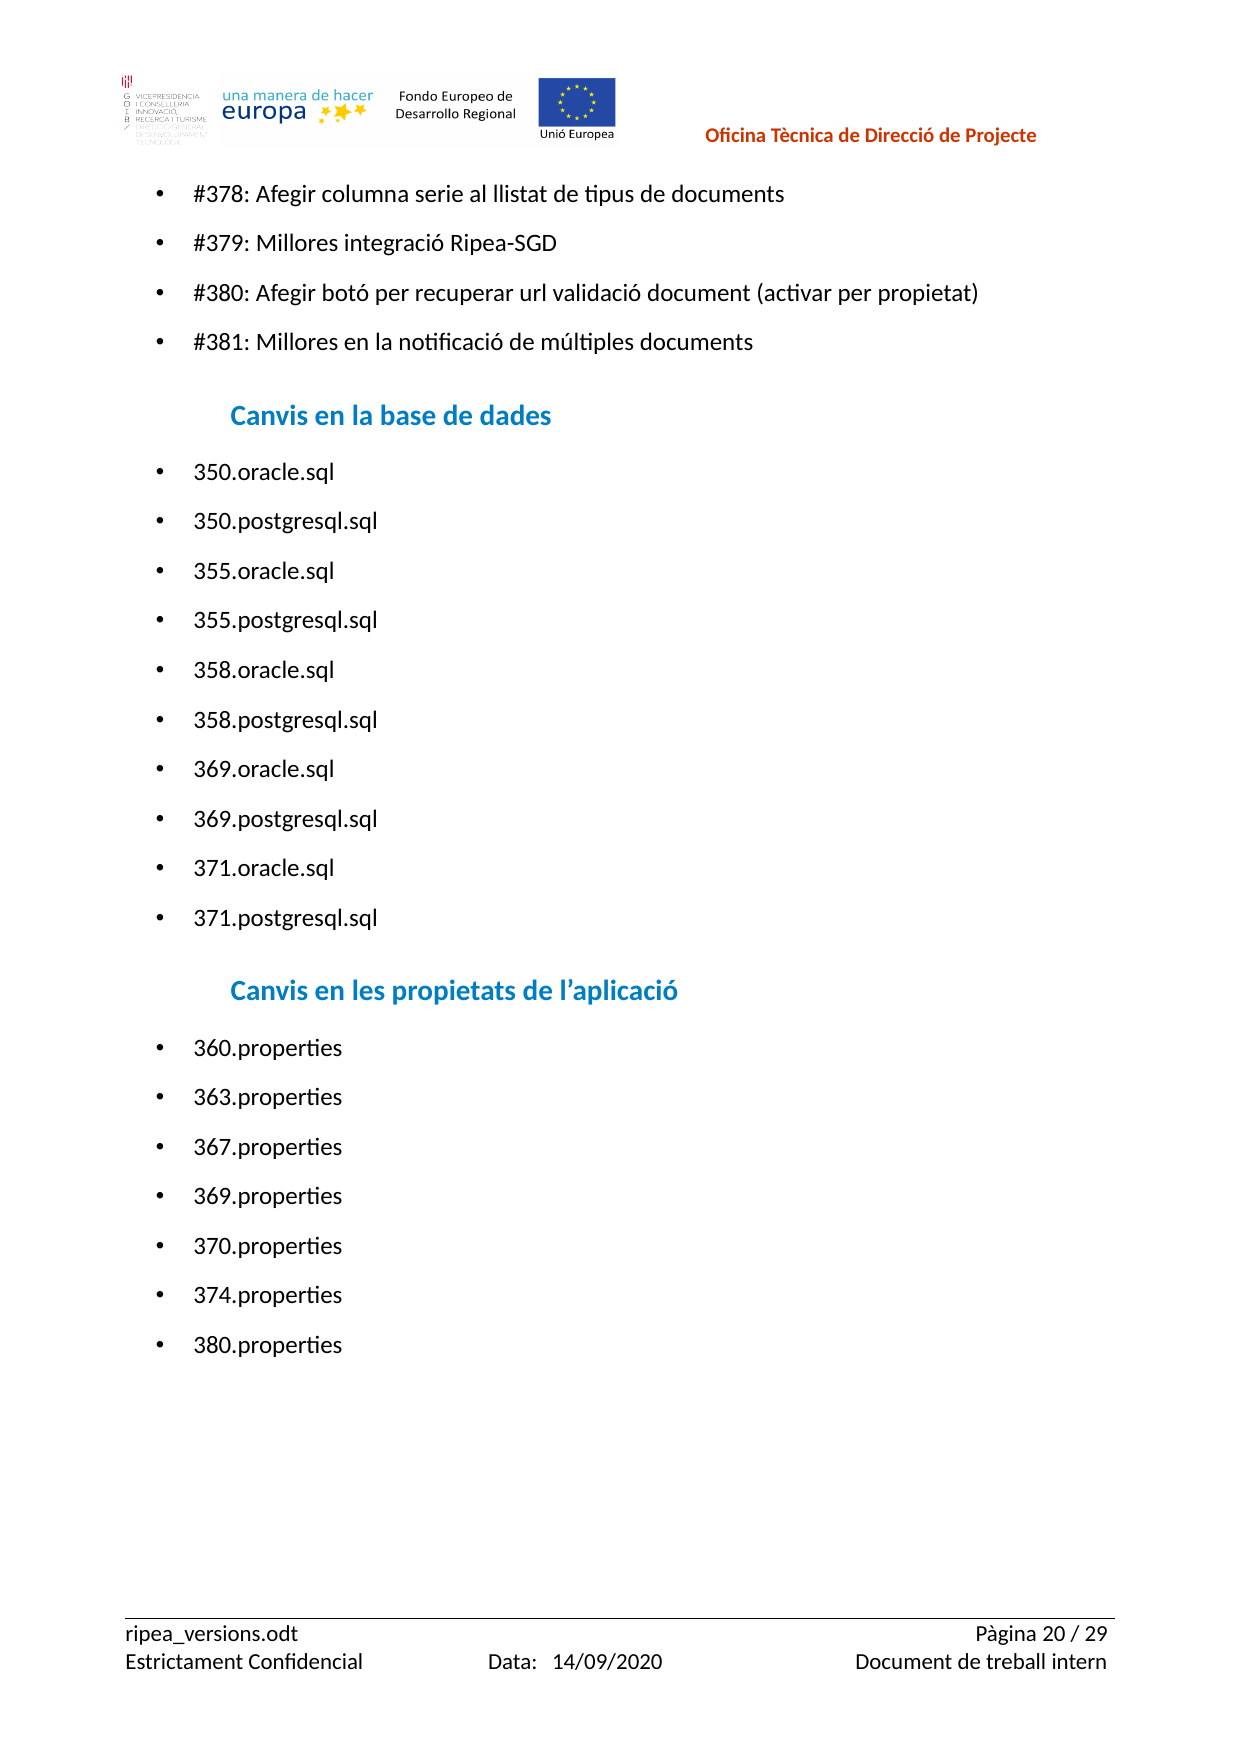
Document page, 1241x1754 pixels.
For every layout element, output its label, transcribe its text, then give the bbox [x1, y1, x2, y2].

list 370.properties [156, 1230, 1122, 1261]
list 358.oracle.sql [156, 654, 1122, 685]
list 358.postgresql.sql [156, 704, 1122, 734]
list 355.oracle.sql [156, 555, 1122, 586]
list 369.postgresql.sql [156, 803, 1122, 833]
picture [118, 73, 213, 147]
list 355.postgresql.sql [156, 605, 1122, 635]
list 363.properties [156, 1081, 1122, 1112]
list 360.properties [156, 1032, 1122, 1062]
list #380: Afegir botó per recuperar url validació document (activar per propietat) [156, 277, 1122, 307]
list 371.oracle.sql [156, 853, 1122, 883]
list #379: Millores integració Ripea-SGD [156, 227, 1122, 258]
picture [219, 73, 621, 147]
list 369.properties [156, 1180, 1122, 1211]
list #378: Afegir columna serie al llistat de tipus de documents [156, 178, 1122, 208]
subtitle Canvis en la base de dades [153, 397, 1122, 432]
list 350.oracle.sql [156, 456, 1122, 486]
list 380.properties [156, 1329, 1122, 1360]
list 369.oracle.sql [156, 753, 1122, 784]
list 371.postgresql.sql [156, 902, 1122, 933]
list 350.postgresql.sql [156, 506, 1122, 536]
subtitle Canvis en les propietats de l’aplicació [153, 972, 1122, 1008]
list 367.properties [156, 1131, 1122, 1161]
list 374.properties [156, 1279, 1122, 1310]
list #381: Millores en la notificació de múltiples documents [156, 326, 1122, 357]
